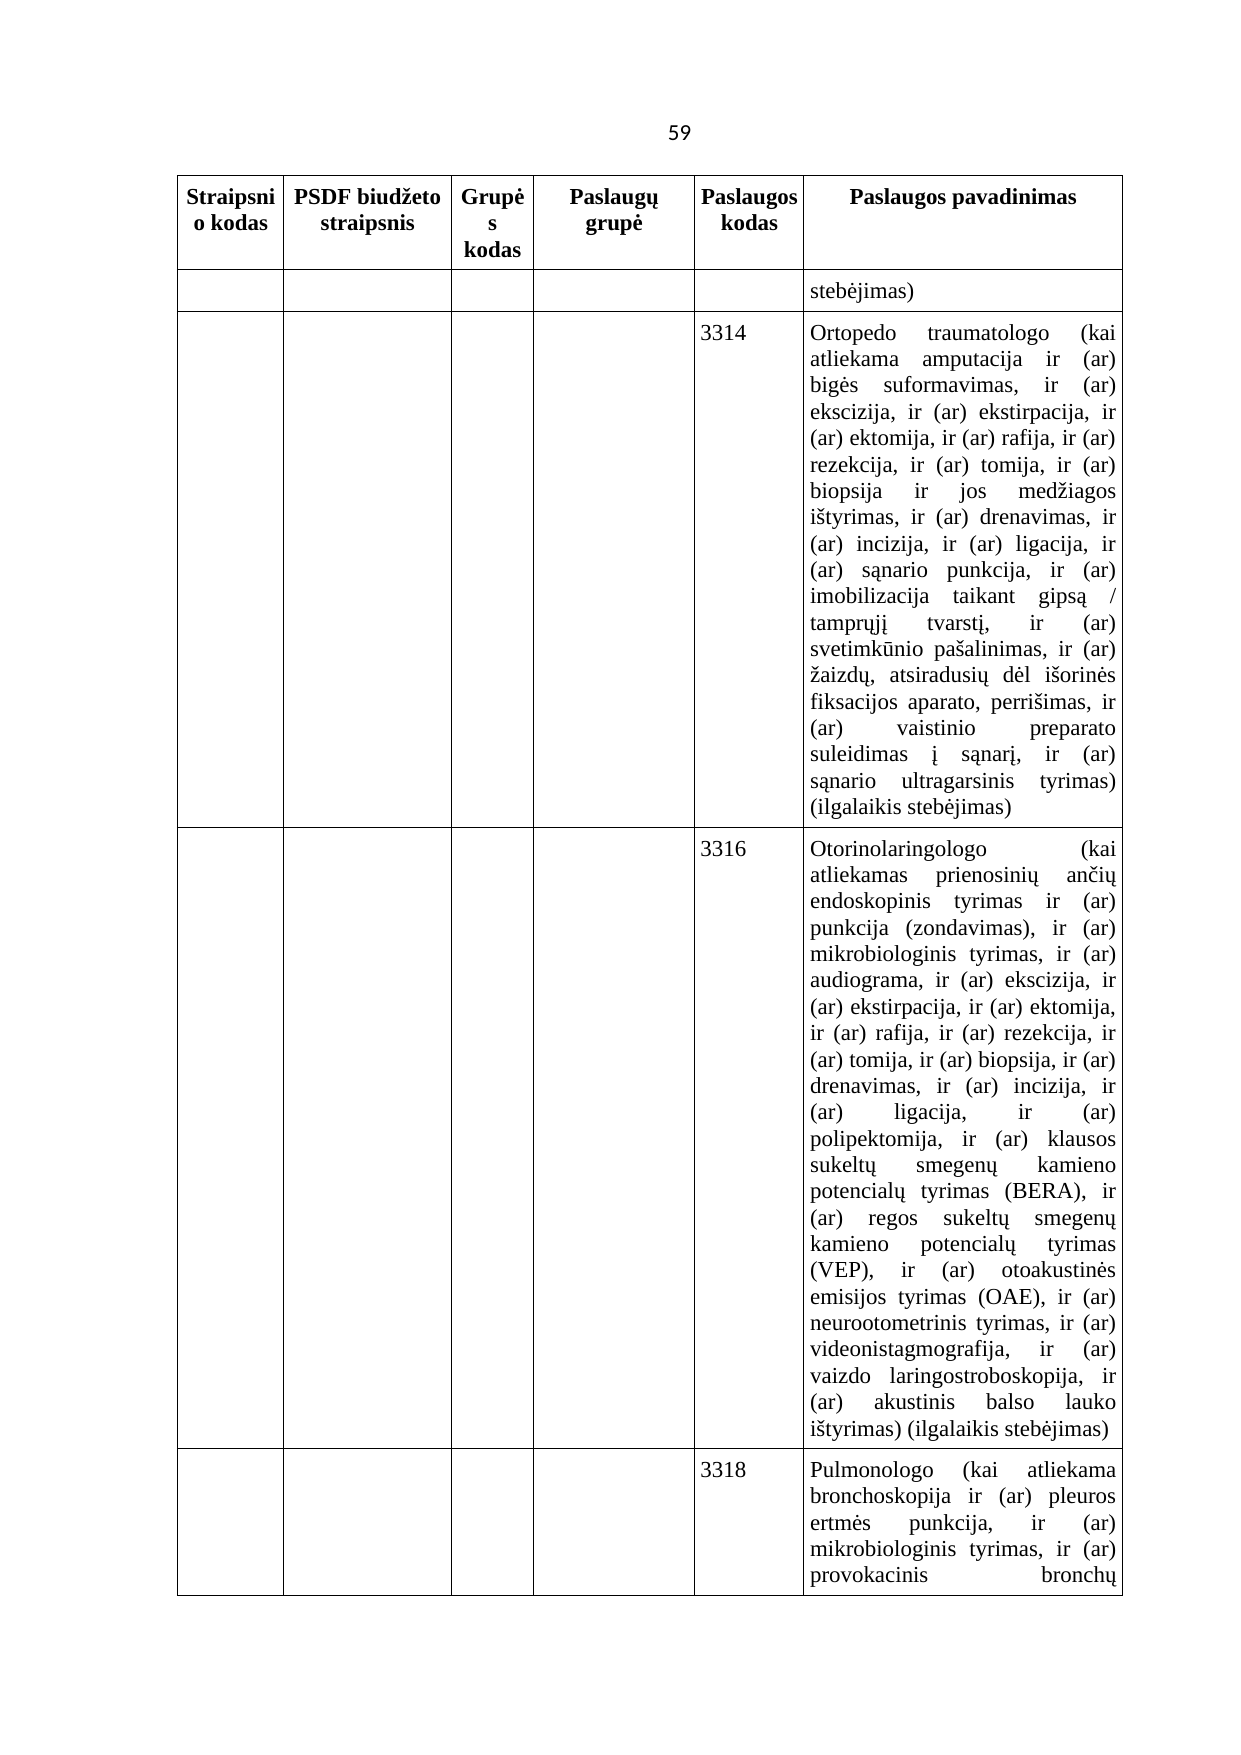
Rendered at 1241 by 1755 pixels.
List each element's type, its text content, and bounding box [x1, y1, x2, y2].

table_cell [534, 312, 694, 827]
table_cell [452, 1449, 533, 1595]
table_cell Otorinolaringologo (kai atliekamas prienosinių ančių endoskopinis tyrimas ir (ar) punkcija (zondavimas), ir (ar) mikrobiologinis tyrimas, ir (ar) audiograma, ir (ar) ekscizija, ir (ar) ekstirpacija, ir (ar) ektomija, ir (ar) rafija, ir (ar) rezekcija, ir (ar) tomija, ir (ar) biopsija, ir (ar) drenavimas, ir (ar) incizija, ir (ar) ligacija, ir (ar) polipektomija, ir (ar) klausos sukeltų smegenų kamieno potencialų tyrimas (BERA), ir (ar) regos sukeltų smegenų kamieno potencialų tyrimas (VEP), ir (ar) otoakustinės emisijos tyrimas (OAE), ir (ar) neurootometrinis tyrimas, ir (ar) videonistagmografija, ir (ar) vaizdo laringostroboskopija, ir (ar) akustinis balso lauko ištyrimas) (ilgalaikis stebėjimas) [804, 828, 1122, 1448]
table_cell [534, 828, 694, 1448]
table_cell [695, 270, 803, 311]
table_header PSDF biudžeto straipsnis [284, 176, 451, 269]
table_cell [178, 828, 283, 1448]
table_header Paslaugos kodas [695, 176, 803, 269]
table_cell 3316 [695, 828, 803, 1448]
table_cell [178, 312, 283, 827]
table_cell [452, 828, 533, 1448]
table_header Grupės kodas [452, 176, 533, 269]
table_cell [534, 270, 694, 311]
table_cell [534, 1449, 694, 1595]
table_cell [284, 270, 451, 311]
table_cell [452, 270, 533, 311]
table_cell 3318 [695, 1449, 803, 1595]
table_cell [284, 312, 451, 827]
table_cell [284, 1449, 451, 1595]
table_cell [178, 270, 283, 311]
table_header Straipsnio kodas [178, 176, 283, 269]
table_cell [284, 828, 451, 1448]
table_cell 3314 [695, 312, 803, 827]
table_header Paslaugų grupė [534, 176, 694, 269]
table_cell [452, 312, 533, 827]
table_cell stebėjimas) [804, 270, 1122, 311]
table_header Paslaugos pavadinimas [804, 176, 1122, 269]
table_cell Ortopedo traumatologo (kai atliekama amputacija ir (ar) bigės suformavimas, ir (ar) ekscizija, ir (ar) ekstirpacija, ir (ar) ektomija, ir (ar) rafija, ir (ar) rezekcija, ir (ar) tomija, ir (ar) biopsija ir jos medžiagos ištyrimas, ir (ar) drenavimas, ir (ar) incizija, ir (ar) ligacija, ir (ar) sąnario punkcija, ir (ar) imobilizacija taikant gipsą / tamprųjį tvarstį, ir (ar) svetimkūnio pašalinimas, ir (ar) žaizdų, atsiradusių dėl išorinės fiksacijos aparato, perrišimas, ir (ar) vaistinio preparato suleidimas į sąnarį, ir (ar) sąnario ultragarsinis tyrimas) (ilgalaikis stebėjimas) [804, 312, 1122, 827]
table_cell Pulmonologo (kai atliekama bronchoskopija ir (ar) pleuros ertmės punkcija, ir (ar) mikrobiologinis tyrimas, ir (ar) provokacinis bronchų [804, 1449, 1122, 1595]
table_cell [178, 1449, 283, 1595]
